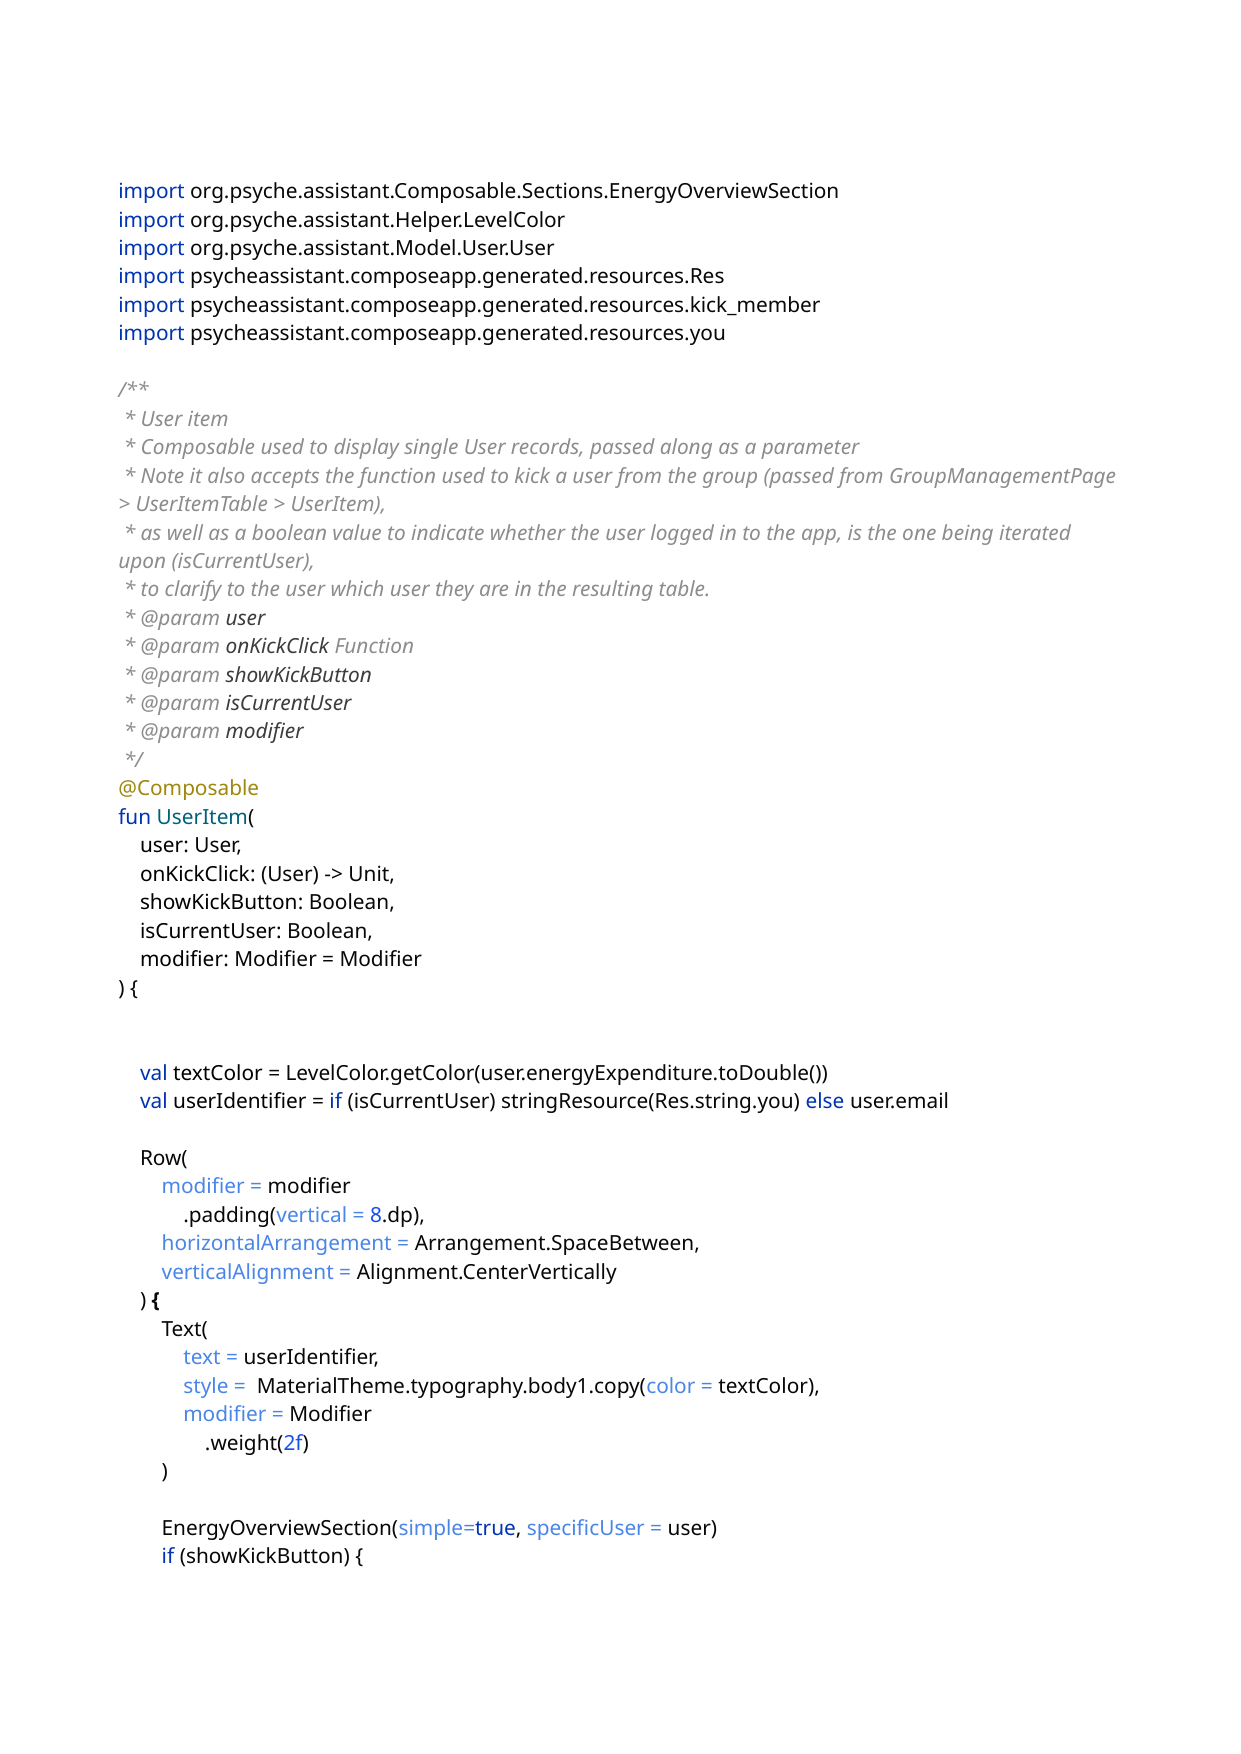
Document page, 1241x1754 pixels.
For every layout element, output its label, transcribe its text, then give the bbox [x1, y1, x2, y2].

text import org.psyche.assistant.Composable.Sections.EnergyOverviewSection import org.psyche.assistant.Helper.LevelColor import org.psyche.assistant.Model.User.User import psycheassistant.composeapp.generated.resources.Res import psycheassistant.composeapp.generated.resources.kick_member import psycheassistant.composeapp.generated.resources.you /** * User item * Composable used to display single User records, passed along as a parameter * Note it also accepts the function used to kick a user from the group (passed from GroupManagementPage > UserItemTable > UserItem), * as well as a boolean value to indicate whether the user logged in to the app, is the one being iterated upon (isCurrentUser), * to clarify to the user which user they are in the resulting table. * @param user * @param onKickClick Function * @param showKickButton * @param isCurrentUser * @param modifier */ @Composable fun UserItem( user: User, onKickClick: (User) -> Unit, showKickButton: Boolean, isCurrentUser: Boolean, modifier: Modifier = Modifier ) { val textColor = LevelColor.getColor(user.energyExpenditure.toDouble()) val userIdentifier = if (isCurrentUser) stringResource(Res.string.you) else user.email Row( modifier = modifier .padding(vertical = 8.dp), horizontalArrangement = Arrangement.SpaceBetween, verticalAlignment = Alignment.CenterVertically ) { Text( text = userIdentifier, style = MaterialTheme.typography.body1.copy(color = textColor), modifier = Modifier .weight(2f) ) EnergyOverviewSection(simple=true, specificUser = user) if (showKickButton) { [118, 176, 1122, 1570]
